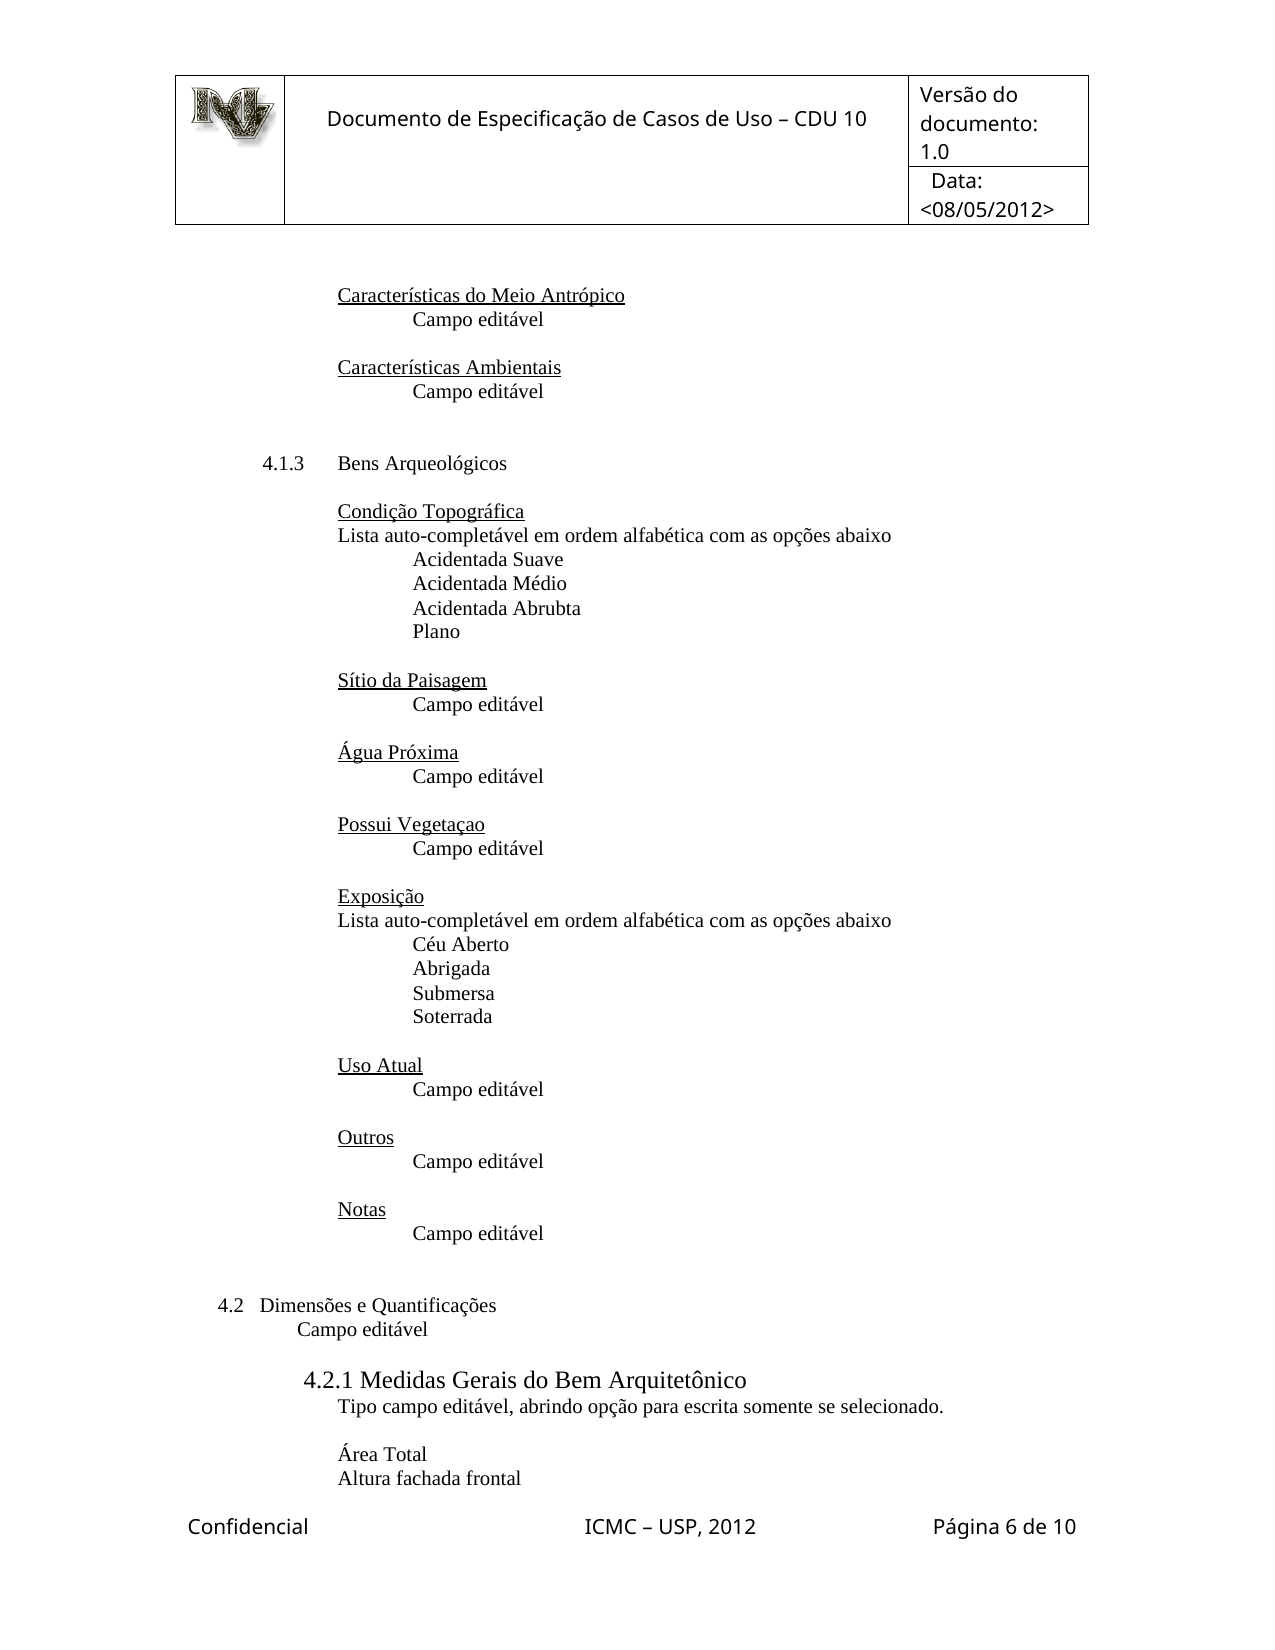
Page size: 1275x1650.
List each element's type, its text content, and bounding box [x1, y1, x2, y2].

text Campo editável [192, 836, 1087, 860]
text Uso Atual [192, 1053, 1087, 1077]
text Abrigada [192, 956, 1087, 980]
list Tipo campo editável, abrindo opção para escrita somente se selecionado. [192, 1394, 1087, 1418]
text Notas [192, 1197, 1087, 1221]
text Água Próxima [192, 740, 1087, 764]
list 4.2.1 Medidas Gerais do Bem Arquitetônico [192, 1365, 1087, 1394]
text Campo editável [192, 1317, 1087, 1341]
text Campo editável [192, 764, 1087, 788]
text Plano [192, 619, 1087, 643]
text Campo editável [192, 1077, 1087, 1101]
text Características do Meio Antrópico [192, 283, 1087, 307]
text Lista auto-completável em ordem alfabética com as opções abaixo [192, 908, 1087, 932]
text Condição Topográfica [192, 499, 1087, 523]
text Campo editável [192, 1221, 1087, 1245]
text Exposição [192, 884, 1087, 908]
text Acidentada Médio [192, 571, 1087, 595]
text Acidentada Suave [192, 547, 1087, 571]
text Possui Vegetaçao [192, 812, 1087, 836]
picture [186, 76, 277, 151]
text Céu Aberto [192, 932, 1087, 956]
text Campo editável [192, 307, 1087, 331]
text Acidentada Abrubta [192, 595, 1087, 619]
text Campo editável [192, 379, 1087, 403]
text Submersa [192, 980, 1087, 1004]
text Soterrada [192, 1004, 1087, 1028]
text Características Ambientais [192, 355, 1087, 379]
text 4.1.3 Bens Arqueológicos [192, 451, 1087, 475]
text 4.2 Dimensões e Quantificações [192, 1293, 1087, 1317]
text Sítio da Paisagem [192, 668, 1087, 692]
text Altura fachada frontal [192, 1466, 1087, 1490]
text Campo editável [192, 1149, 1087, 1173]
text Área Total [192, 1442, 1087, 1466]
text Campo editável [192, 692, 1087, 716]
text Outros [192, 1125, 1087, 1149]
text Lista auto-completável em ordem alfabética com as opções abaixo [192, 523, 1087, 547]
